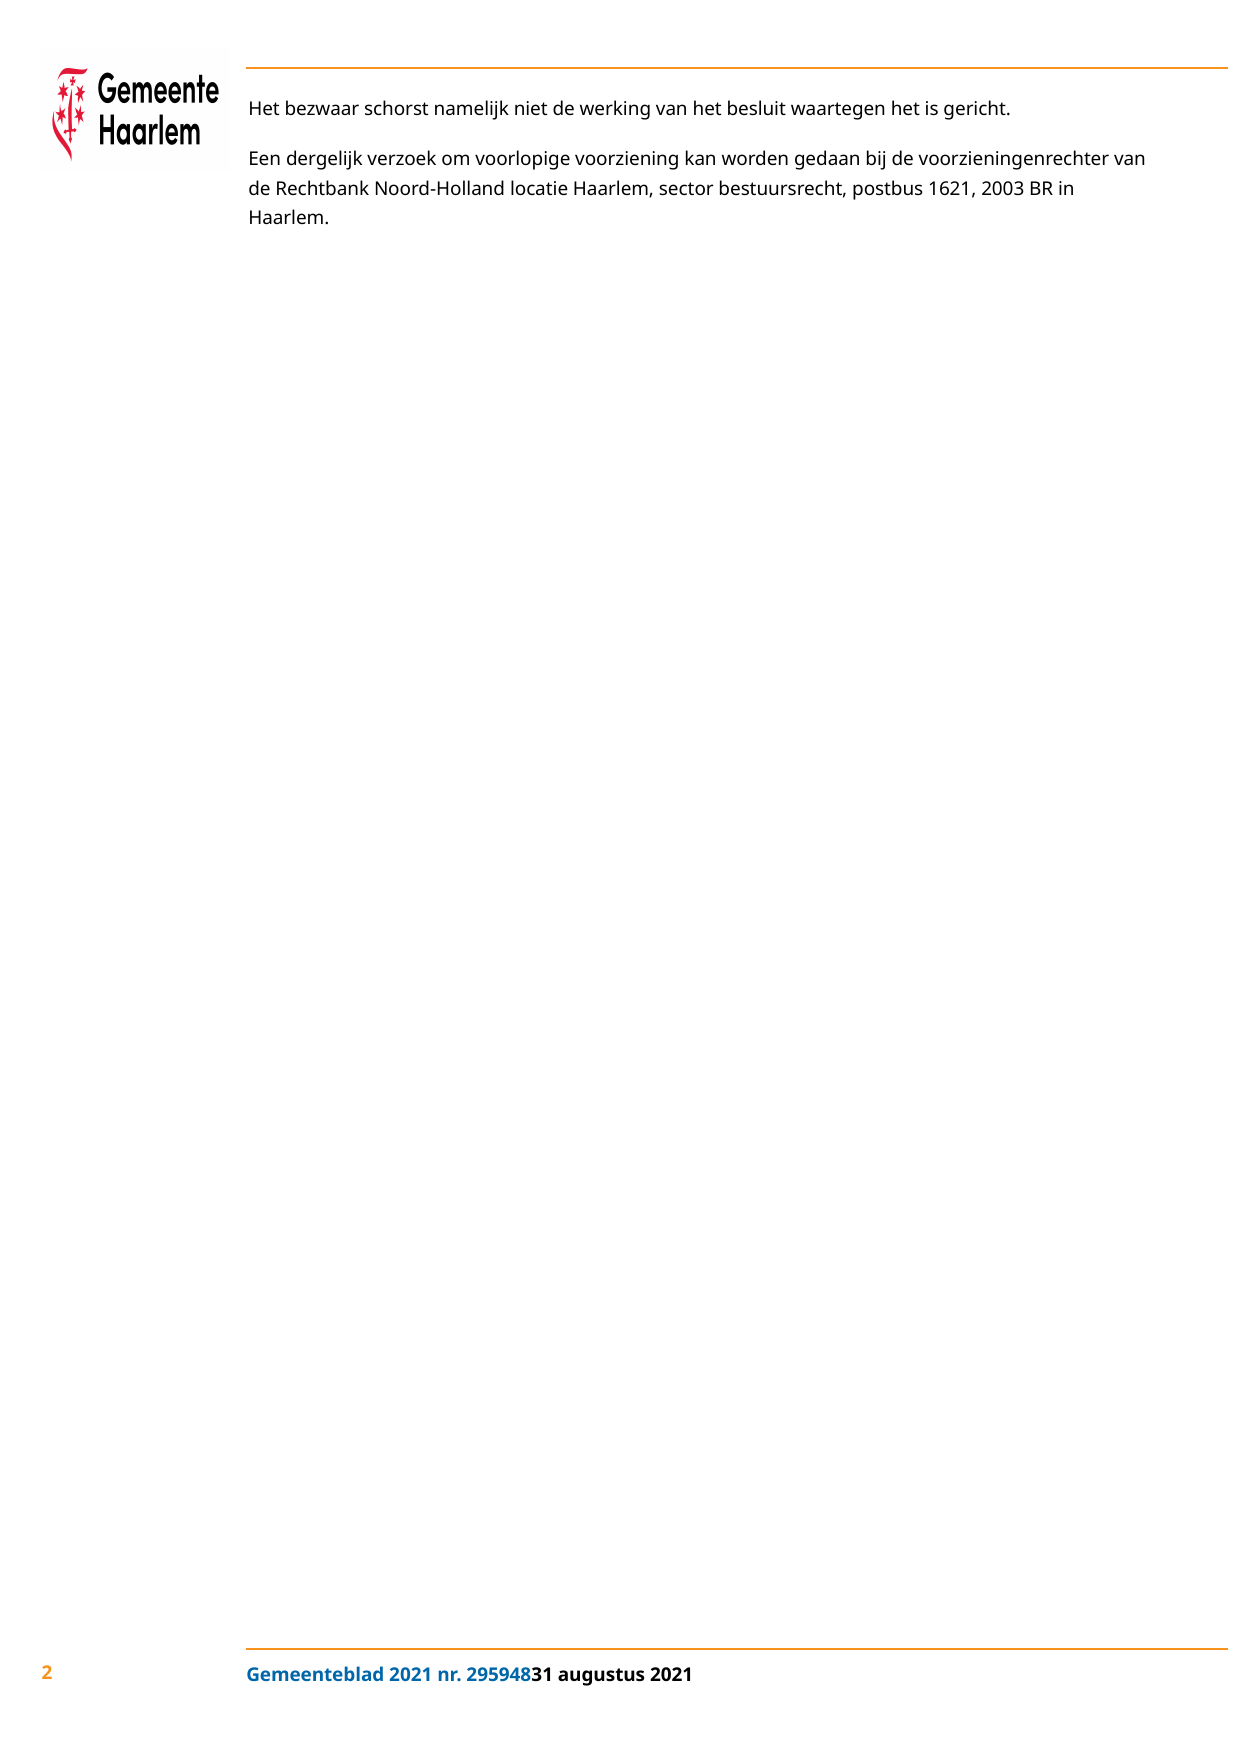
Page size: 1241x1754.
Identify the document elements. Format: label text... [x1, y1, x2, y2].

text Het bezwaar schorst namelijk niet de werking van het besluit waartegen het is gericht. [248, 95, 1152, 121]
text Een dergelijk verzoek om voorlopige voorziening kan worden gedaan bij de voorzieningenrechter van de Rechtbank Noord-Holland locatie Haarlem, sector bestuursrecht, postbus 1621, 2003 BR in Haarlem. [248, 145, 1152, 230]
picture [41, 47, 231, 172]
